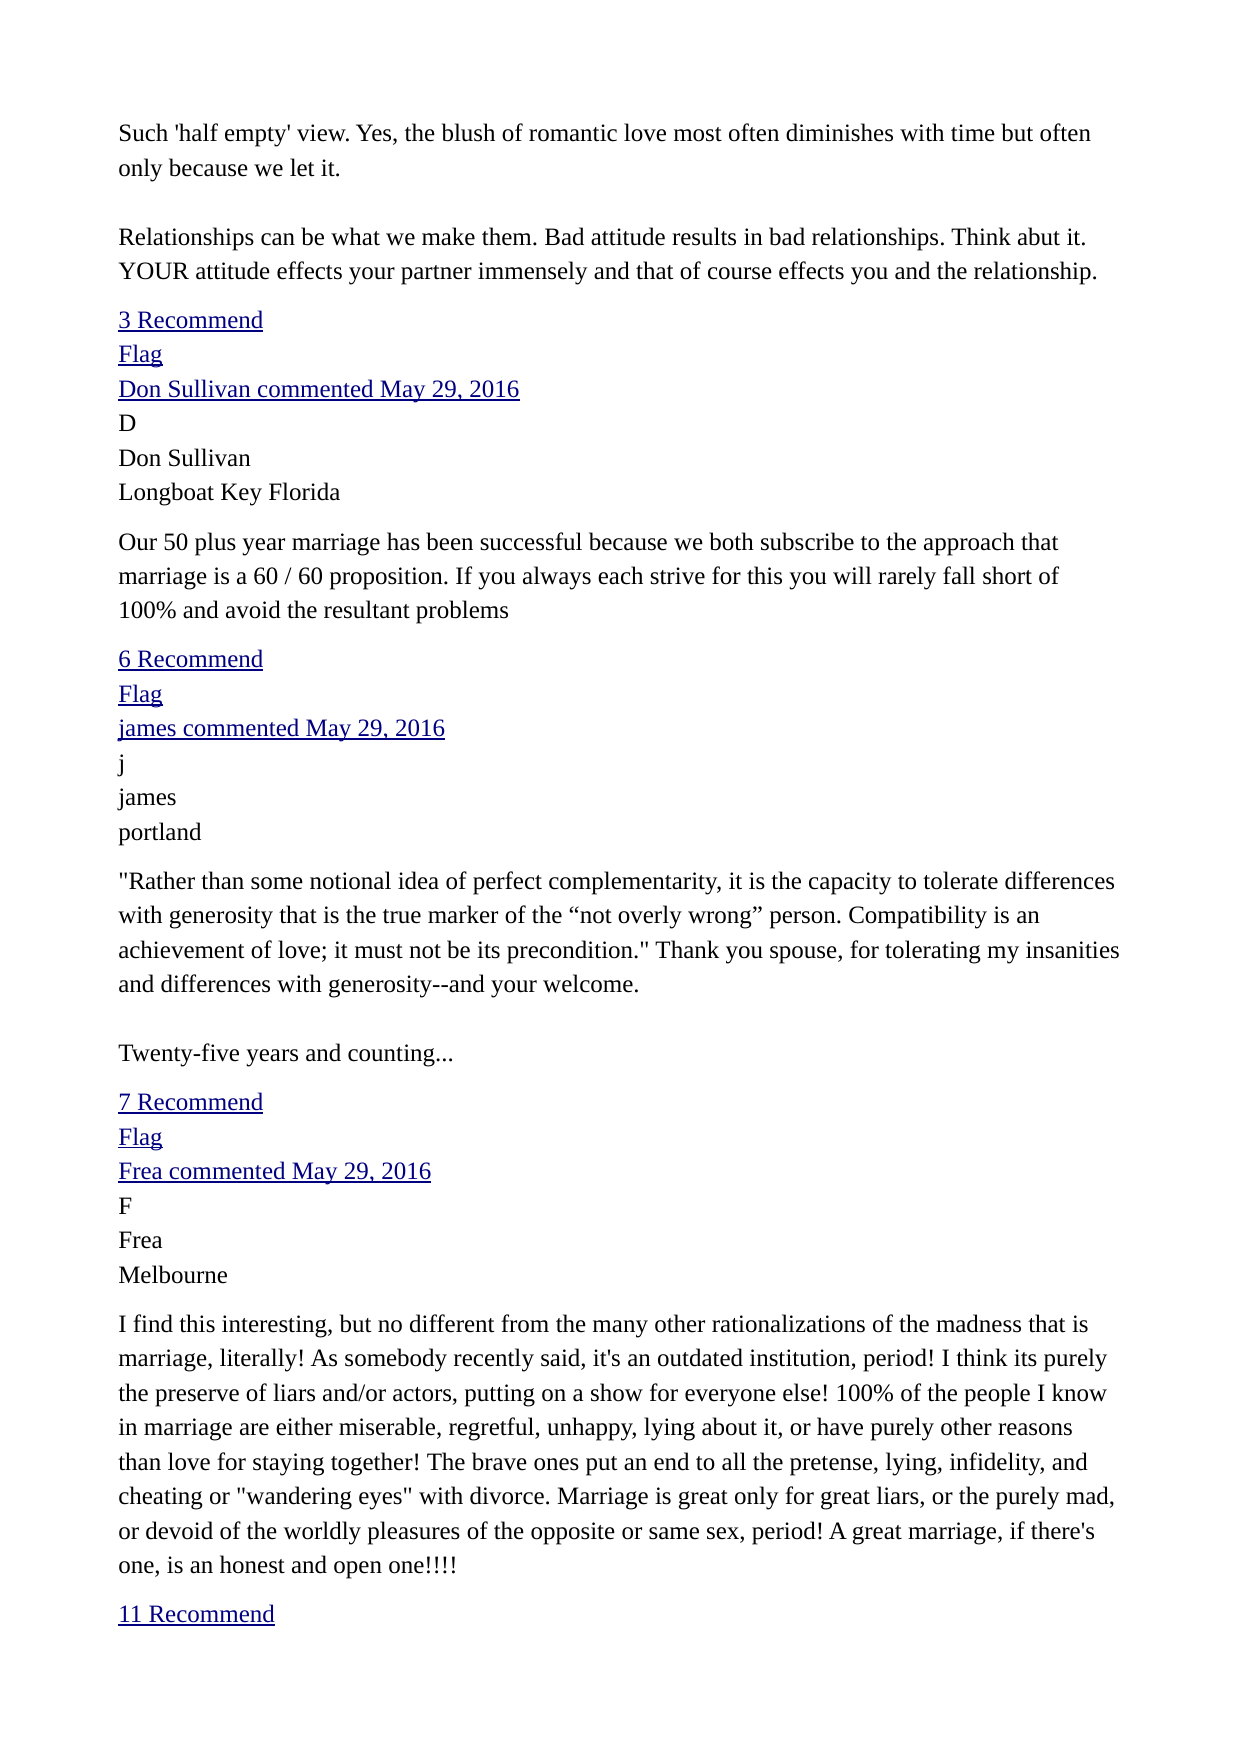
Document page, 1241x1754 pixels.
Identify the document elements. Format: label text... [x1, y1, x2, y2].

text portland [118, 817, 1122, 846]
text Flag [118, 679, 1122, 708]
text Melbourne [118, 1260, 1122, 1289]
text 7 Recommend [118, 1087, 1122, 1116]
text Flag [118, 339, 1122, 368]
text james commented May 29, 2016 [118, 713, 1122, 742]
text james [118, 782, 1122, 811]
text 3 Recommend [118, 305, 1122, 334]
text 11 Recommend [118, 1599, 1122, 1628]
text Frea commented May 29, 2016 [118, 1156, 1122, 1185]
text F [118, 1191, 1122, 1220]
text Don Sullivan commented May 29, 2016 [118, 374, 1122, 403]
text Flag [118, 1122, 1122, 1151]
text Such 'half empty' view. Yes, the blush of romantic love most often diminishes with time but often only because we let it. Relationships can be what we make them. Bad attitude results in bad relationships. Think abut it. YOUR attitude effects your partner immensely and that of course effects you and the relationship. [118, 118, 1122, 285]
text 6 Recommend [118, 644, 1122, 673]
text Don Sullivan [118, 443, 1122, 472]
text j [118, 748, 1122, 777]
text Frea [118, 1225, 1122, 1254]
text Our 50 plus year marriage has been successful because we both subscribe to the approach that marriage is a 60 / 60 proposition. If you always each strive for this you will rarely fall short of 100% and avoid the resultant problems [118, 527, 1122, 624]
text Longboat Key Florida [118, 477, 1122, 506]
text I find this interesting, but no different from the many other rationalizations of the madness that is marriage, literally! As somebody recently said, it's an outdated institution, period! I think its purely the preserve of liars and/or actors, putting on a show for everyone else! 100% of the people I know in marriage are either miserable, regretful, unhappy, lying about it, or have purely other reasons than love for staying together! The brave ones put an end to all the pretense, lying, infidelity, and cheating or "wandering eyes" with divorce. Marriage is great only for great liars, or the purely mad, or devoid of the worldly pleasures of the opposite or same sex, period! A great marriage, if there's one, is an honest and open one!!!! [118, 1309, 1122, 1579]
text "Rather than some notional idea of perfect complementarity, it is the capacity to tolerate differences with generosity that is the true marker of the “not overly wrong” person. Compatibility is an achievement of love; it must not be its precondition." Thank you spouse, for tolerating my insanities and differences with generosity--and your welcome. Twenty-five years and counting... [118, 866, 1122, 1067]
text D [118, 408, 1122, 437]
